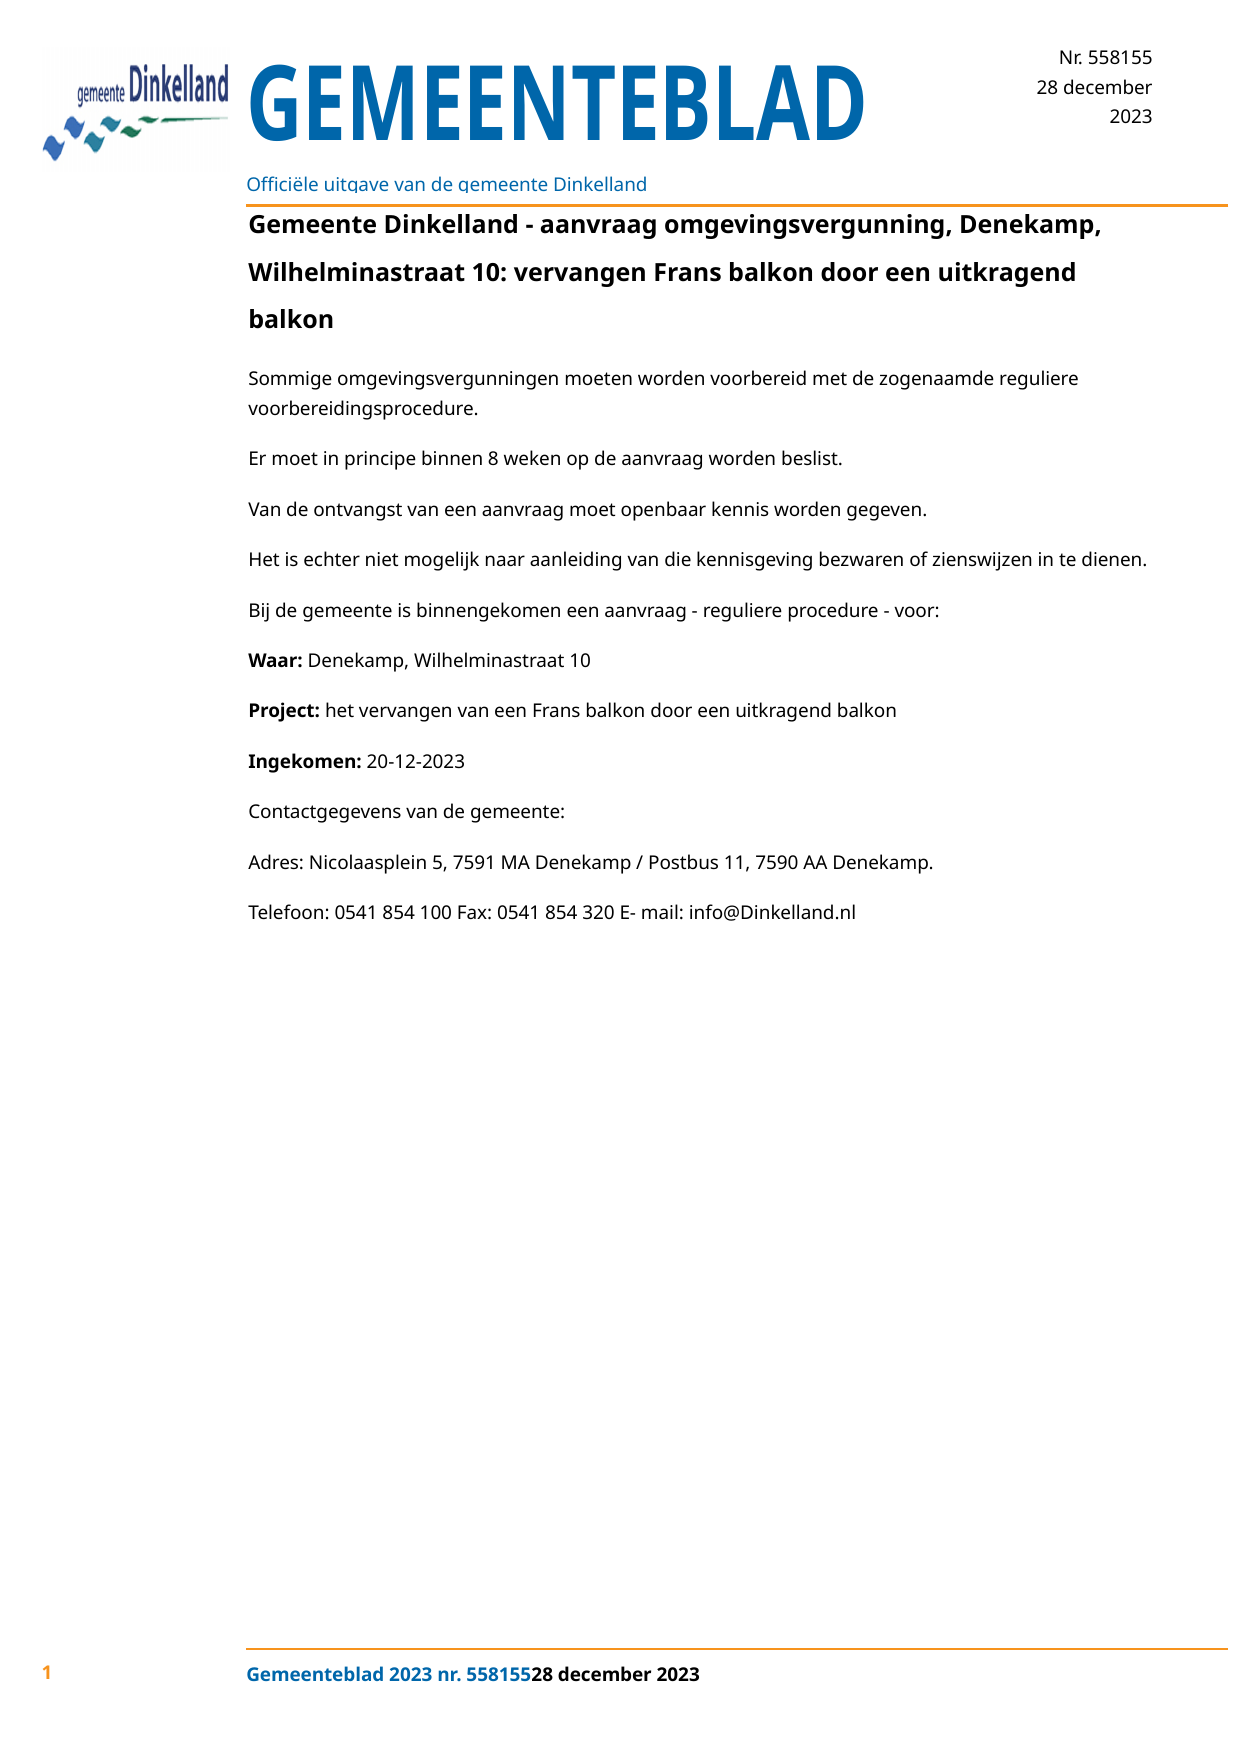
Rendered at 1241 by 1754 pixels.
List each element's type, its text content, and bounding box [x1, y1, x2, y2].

text Ingekomen: 20-12-2023 [248, 748, 1152, 774]
text Er moet in principe binnen 8 weken op de aanvraag worden beslist. [248, 446, 1152, 471]
text Bij de gemeente is binnengekomen een aanvraag - reguliere procedure - voor: [248, 597, 1152, 622]
text Waar: Denekamp, Wilhelminastraat 10 [248, 647, 1152, 673]
text Sommige omgevingsvergunningen moeten worden voorbereid met de zogenaamde reguliere voorbereidingsprocedure. [248, 366, 1152, 421]
text Adres: Nicolaasplein 5, 7591 MA Denekamp / Postbus 11, 7590 AA Denekamp. [248, 849, 1152, 874]
text Van de ontvangst van een aanvraag moet openbaar kennis worden gegeven. [248, 496, 1152, 522]
text Het is echter niet mogelijk naar aanleiding van die kennisgeving bezwaren of zienswijzen in te dienen. [248, 546, 1152, 572]
text Contactgegevens van de gemeente: [248, 798, 1152, 824]
text Gemeente Dinkelland - aanvraag omgevingsvergunning, Denekamp, Wilhelminastraat 10: vervangen Frans balkon door een uitkragend balkon [248, 207, 1152, 336]
picture [41, 47, 231, 172]
text Project: het vervangen van een Frans balkon door een uitkragend balkon [248, 698, 1152, 723]
text Telefoon: 0541 854 100 Fax: 0541 854 320 E- mail: info@Dinkelland.nl [248, 899, 1152, 925]
